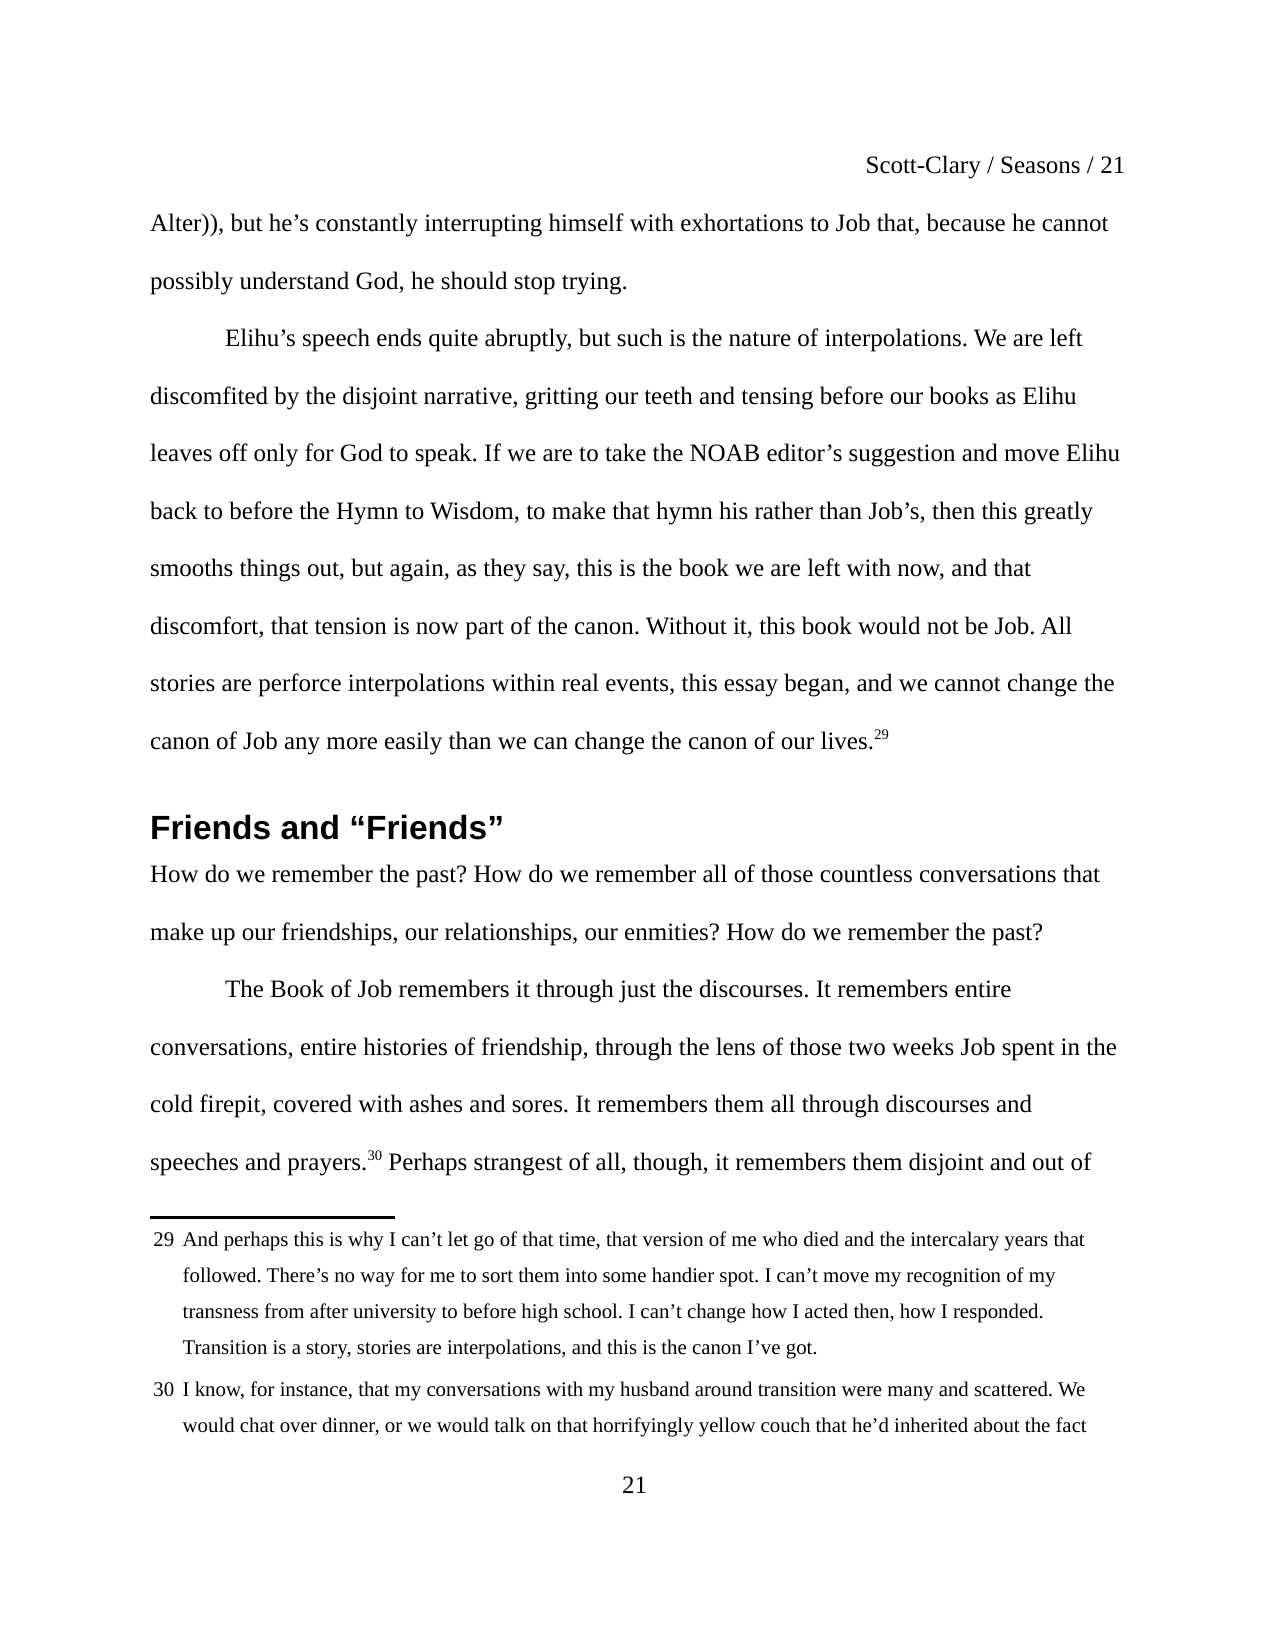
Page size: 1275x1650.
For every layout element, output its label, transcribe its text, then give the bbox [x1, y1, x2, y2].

subtitle Friends and “Friends” [150, 808, 1125, 847]
text The Book of Job remembers it through just the discourses. It remembers entire conversations, entire histories of friendship, through the lens of those two weeks Job spent in the cold firepit, covered with ashes and sores. It remembers them all through discourses and speeches and prayers. Perhaps strangest of all, though, it remembers them disjoint and out of [150, 974, 1125, 1176]
text Elihu’s speech ends quite abruptly, but such is the nature of interpolations. We are left discomfited by the disjoint narrative, gritting our teeth and tensing before our books as Elihu leaves off only for God to speak. If we are to take the NOAB editor’s suggestion and move Elihu back to before the Hymn to Wisdom, to make that hymn his rather than Job’s, then this greatly smooths things out, but again, as they say, this is the book we are left with now, and that discomfort, that tension is now part of the canon. Without it, this book would not be Job. All stories are perforce interpolations within real events, this essay began, and we cannot change the canon of Job any more easily than we can change the canon of our lives. [150, 323, 1125, 754]
text Alter)), but he’s constantly interrupting himself with exhortations to Job that, because he cannot possibly understand God, he should stop trying. [150, 208, 1125, 294]
text How do we remember the past? How do we remember all of those countless conversations that make up our friendships, our relationships, our enmities? How do we remember the past? [150, 859, 1125, 946]
text I know, for instance, that my conversations with my husband around transition were many and scattered. We would chat over dinner, or we would talk on that horrifyingly yellow couch that he’d inherited about the fact [150, 1374, 1125, 1440]
text And perhaps this is why I can’t let go of that time, that version of me who died and the intercalary years that followed. There’s no way for me to sort them into some handier spot. I can’t move my recognition of my transness from after university to before high school. I can’t change how I acted then, how I responded. Transition is a story, stories are interpolations, and this is the canon I’ve got. [150, 1224, 1125, 1362]
